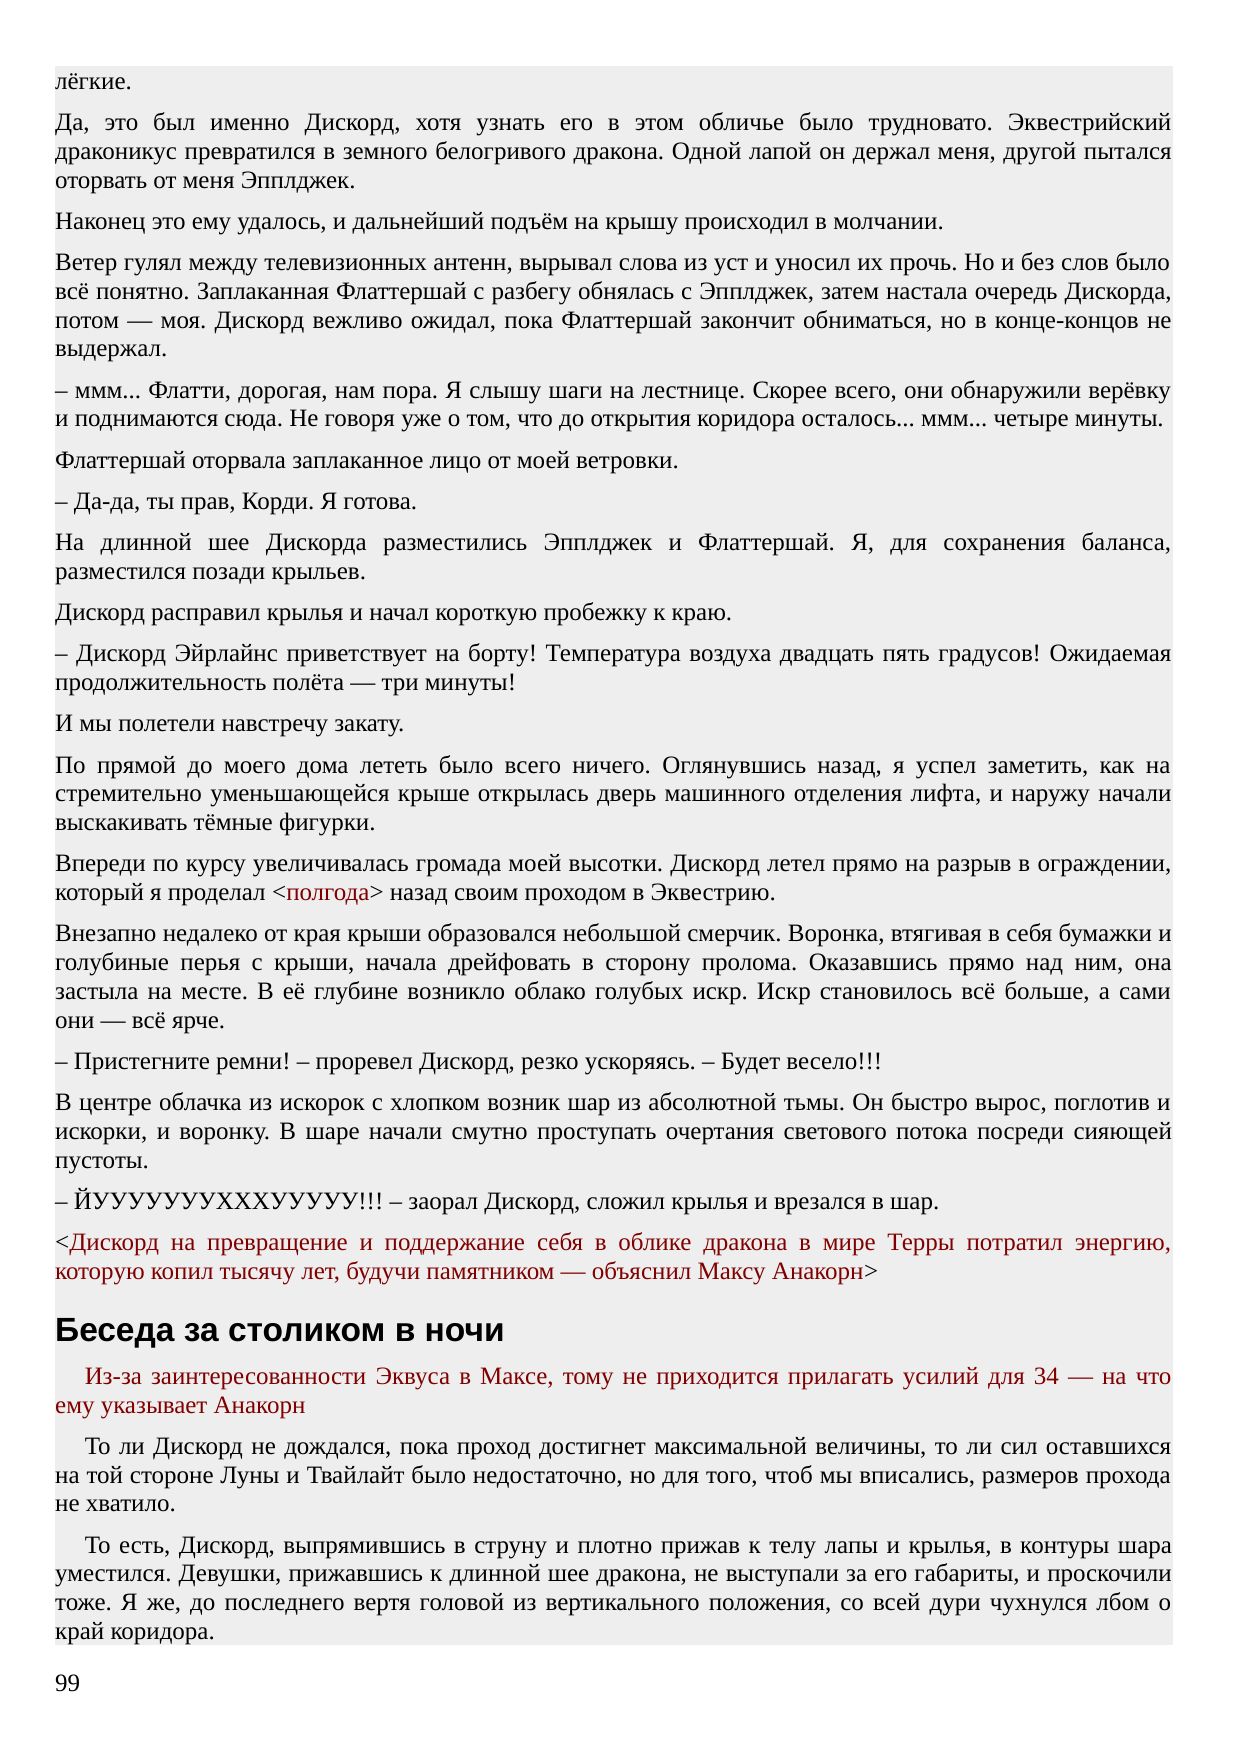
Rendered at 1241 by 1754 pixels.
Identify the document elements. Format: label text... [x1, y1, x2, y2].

text – Пристегните ремни! – проревел Дискорд, резко ускоряясь. – Будет весело!!! [55, 1046, 1173, 1075]
text – ЙУУУУУУУХХХУУУУУ!!! – заорал Дискорд, сложил крылья и врезался в шар. [55, 1186, 1173, 1215]
text Флаттершай оторвала заплаканное лицо от моей ветровки. [55, 445, 1173, 473]
text Ветер гулял между телевизионных антенн, вырывал слова из уст и уносил их прочь. Но и без слов было всё понятно. Заплаканная Флаттершай с разбегу обнялась с Эпплджек, затем настала очередь Дискорда, потом — моя. Дискорд вежливо ожидал, пока Флаттершай закончит обниматься, но в конце-концов не выдержал. [55, 247, 1173, 362]
text Дискорд расправил крылья и начал короткую пробежку к краю. [55, 597, 1173, 626]
text И мы полетели навстречу закату. [55, 708, 1173, 737]
text – Дискорд Эйрлайнс приветствует на борту! Температура воздуха двадцать пять градусов! Ожидаемая продолжительность полёта — три минуты! [55, 638, 1173, 696]
text По прямой до моего дома лететь было всего ничего. Оглянувшись назад, я успел заметить, как на стремительно уменьшающейся крыше открылась дверь машинного отделения лифта, и наружу начали выскакивать тёмные фигурки. [55, 750, 1173, 836]
subtitle Беседа за столиком в ночи [55, 1310, 1173, 1348]
text Внезапно недалеко от края крыши образовался небольшой смерчик. Воронка, втягивая в себя бумажки и голубиные перья с крыши, начала дрейфовать в сторону пролома. Оказавшись прямо над ним, она застыла на месте. В её глубине возникло облако голубых искр. Искр становилось всё больше, а сами они — всё ярче. [55, 918, 1173, 1033]
text Наконец это ему удалось, и дальнейший подъём на крышу происходил в молчании. [55, 206, 1173, 235]
text <Дискорд на превращение и поддержание себя в облике дракона в мире Терры потратил энергию, которую копил тысячу лет, будучи памятником — объяснил Максу Анакорн> [55, 1227, 1173, 1285]
text – ммм... Флатти, дорогая, нам пора. Я слышу шаги на лестнице. Скорее всего, они обнаружили верёвку и поднимаются сюда. Не говоря уже о том, что до открытия коридора осталось... ммм... четыре минуты. [55, 375, 1173, 432]
text То есть, Дискорд, выпрямившись в струну и плотно прижав к телу лапы и крылья, в контуры шара уместился. Девушки, прижавшись к длинной шее дракона, не выступали за его габариты, и проскочили тоже. Я же, до последнего вертя головой из вертикального положения, со всей дури чухнулся лбом о край коридора. [55, 1530, 1173, 1645]
text В центре облачка из искорок с хлопком возник шар из абсолютной тьмы. Он быстро вырос, поглотив и искорки, и воронку. В шаре начали смутно проступать очертания светового потока посреди сияющей пустоты. [55, 1087, 1173, 1173]
text То ли Дискорд не дождался, пока проход достигнет максимальной величины, то ли сил оставшихся на той стороне Луны и Твайлайт было недостаточно, но для того, чтоб мы вписались, размеров прохода не хватило. [55, 1431, 1173, 1517]
text лёгкие. [55, 66, 1173, 95]
text – Да-да, ты прав, Корди. Я готова. [55, 486, 1173, 515]
text Из-за заинтересованности Эквуса в Максе, тому не приходится прилагать усилий для 34 — на что ему указывает Анакорн [55, 1361, 1173, 1418]
text Впереди по курсу увеличивалась громада моей высотки. Дискорд летел прямо на разрыв в ограждении, который я проделал <полгода> назад своим проходом в Эквестрию. [55, 848, 1173, 906]
text Да, это был именно Дискорд, хотя узнать его в этом обличье было трудновато. Эквестрийский драконикус превратился в земного белогривого дракона. Одной лапой он держал меня, другой пытался оторвать от меня Эпплджек. [55, 107, 1173, 193]
text На длинной шее Дискорда разместились Эпплджек и Флаттершай. Я, для сохранения баланса, разместился позади крыльев. [55, 527, 1173, 585]
